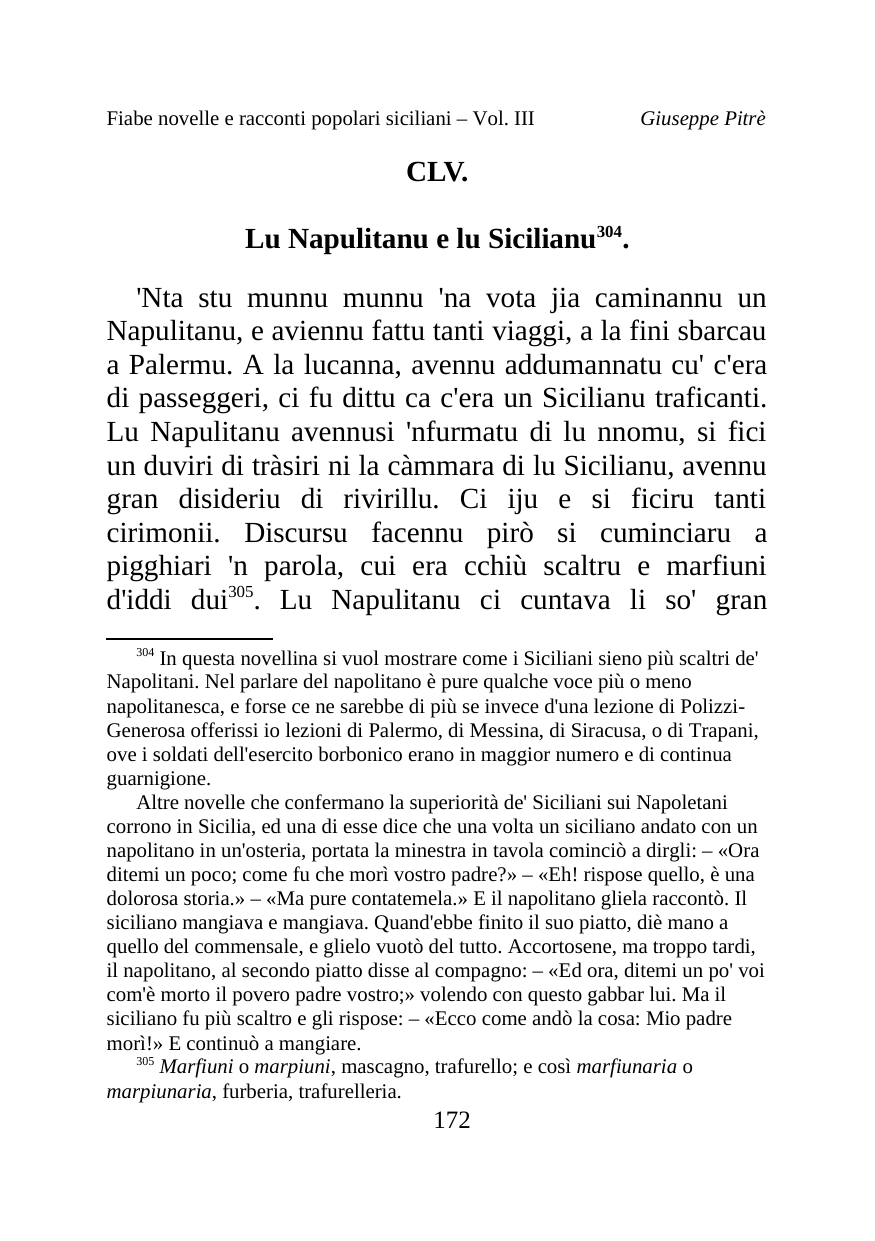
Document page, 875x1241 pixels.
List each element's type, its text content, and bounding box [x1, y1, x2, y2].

text In questa novellina si vuol mostrare come i Siciliani sieno più scaltri de' Napolitani. Nel parlare del napolitano è pure qualche voce più o meno napolitanesca, e forse ce ne sarebbe di più se invece d'una lezione di Polizzi-Generosa offerissi io lezioni di Palermo, di Messina, di Siracusa, o di Trapani, ove i soldati dell'esercito borbonico erano in maggior numero e di continua guarnigione. [106, 645, 768, 790]
text 'Nta stu munnu munnu 'na vota jia caminannu un Napulitanu, e aviennu fattu tanti viaggi, a la fini sbarcau a Palermu. A la lucanna, avennu addumannatu cu' c'era di passeggeri, ci fu dittu ca c'era un Sicilianu traficanti. Lu Napulitanu avennusi 'nfurmatu di lu nnomu, si fici un duviri di tràsiri ni la càmmara di lu Sicilianu, avennu gran disideriu di rivirillu. Ci iju e si ficiru tanti cirimonii. Discursu facennu pirò si cuminciaru a pigghiari 'n parola, cui era cchiù scaltru e marfiuni d'iddi dui. Lu Napulitanu ci cuntava li so' gran [106, 280, 768, 615]
text Marfiuni o marpiuni, mascagno, trafurello; e così marfiunaria o marpiunaria, furberia, trafurelleria. [106, 1054, 768, 1103]
subtitle CLV. Lu Napulitanu e lu Sicilianu. [106, 154, 768, 255]
text Altre novelle che confermano la superiorità de' Siciliani sui Napoletani corrono in Sicilia, ed una di esse dice che una volta un siciliano andato con un napolitano in un'osteria, portata la minestra in tavola cominciò a dirgli: – «Ora ditemi un poco; come fu che morì vostro padre?» – «Eh! rispose quello, è una dolorosa storia.» – «Ma pure contatemela.» E il napolitano gliela raccontò. Il siciliano mangiava e mangiava. Quand'ebbe finito il suo piatto, diè mano a quello del commensale, e glielo vuotò del tutto. Accortosene, ma troppo tardi, il napolitano, al secondo piatto disse al compagno: – «Ed ora, ditemi un po' voi com'è morto il povero padre vostro;» volendo con questo gabbar lui. Ma il siciliano fu più scaltro e gli rispose: – «Ecco come andò la cosa: Mio padre morì!» E continuò a mangiare. [106, 790, 768, 1054]
